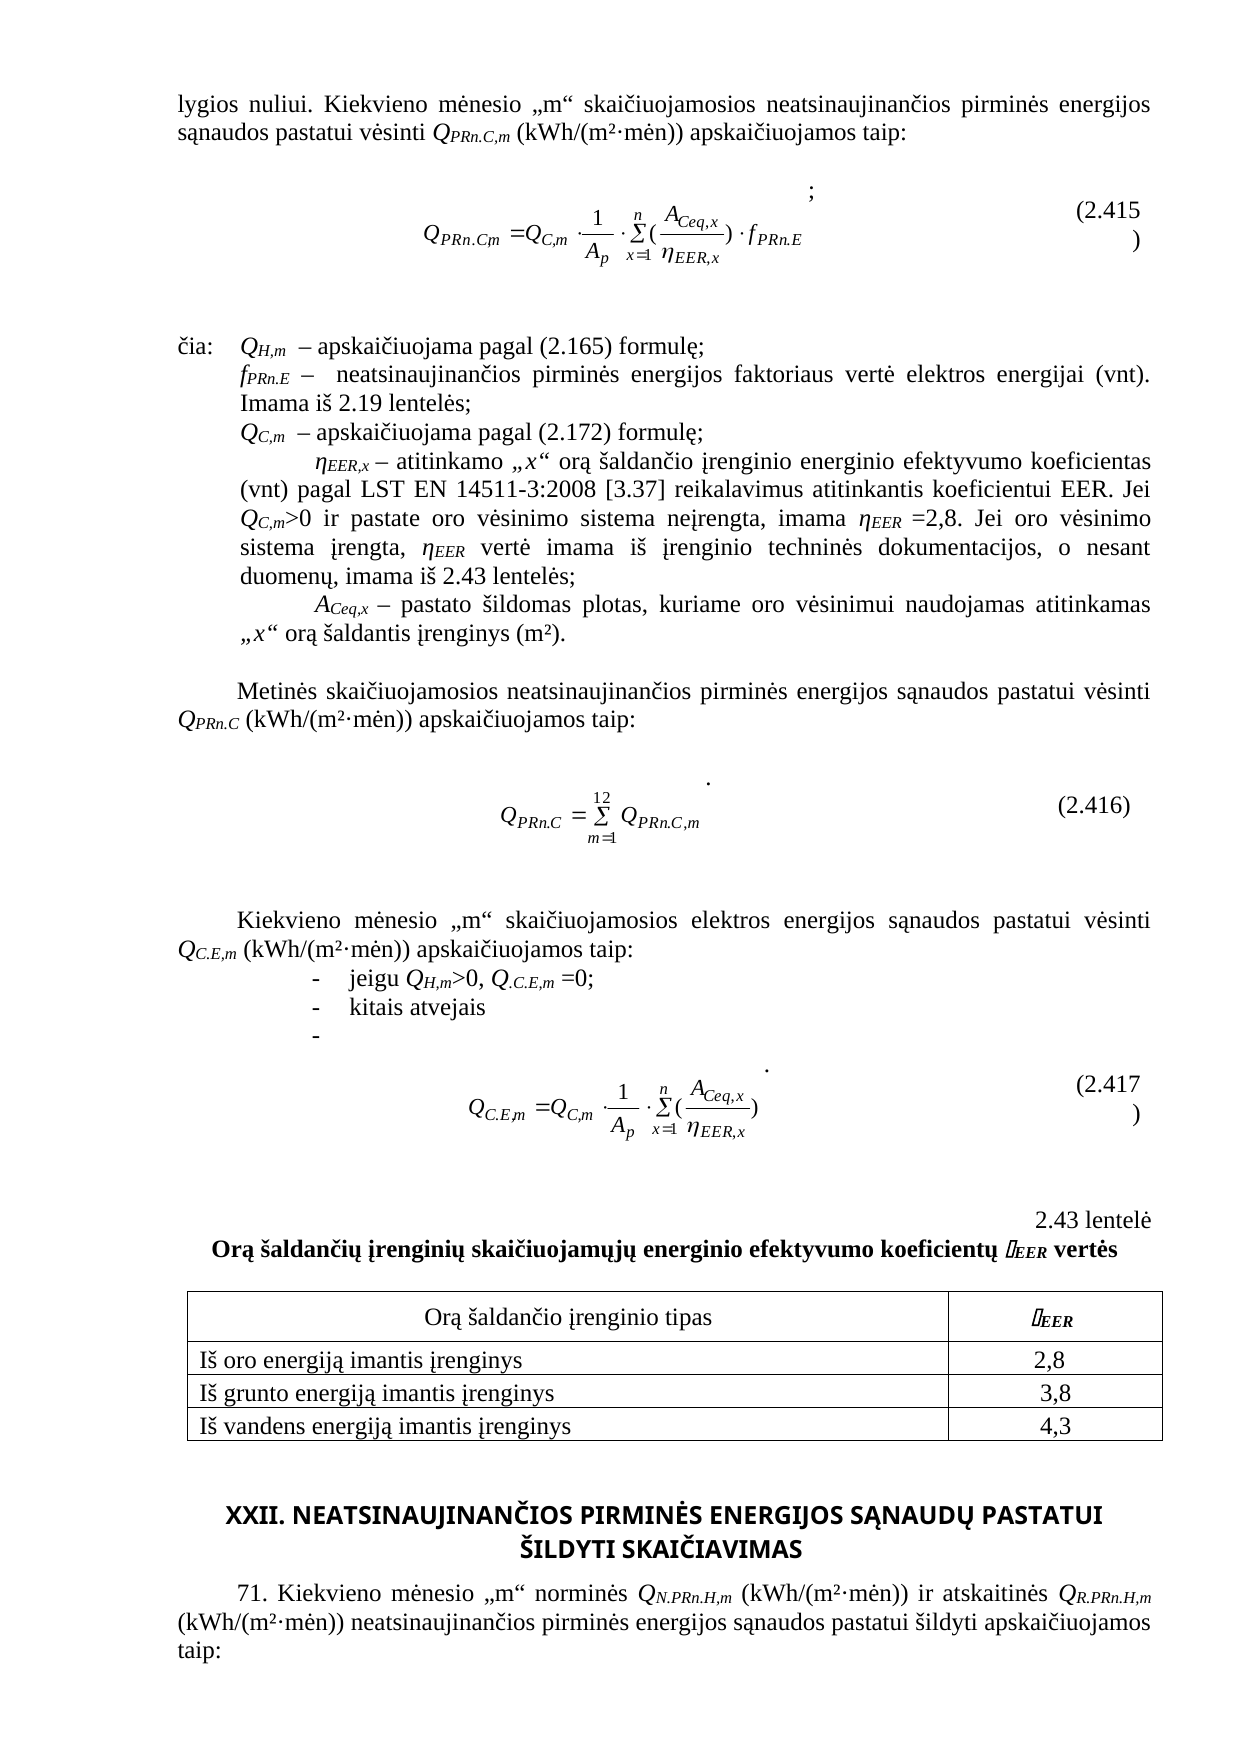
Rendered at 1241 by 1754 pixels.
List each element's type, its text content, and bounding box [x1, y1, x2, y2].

table_header ; [177, 175, 1058, 273]
table_header (2.417) [1058, 1049, 1151, 1147]
text XXII. Neatsinaujinančios Pirminės energijos sąnaudų pastatui šildyti skaičiavimas [177, 1498, 1151, 1566]
text - jeigu QH,m>0, Q.C.E,m =0; [312, 963, 1151, 992]
table_header . [177, 762, 1031, 848]
table_header (2.416) [1031, 762, 1142, 848]
table_cell Iš vandens energiją imantis įrenginys [188, 1408, 948, 1439]
table_cell 3,8 [949, 1375, 1162, 1407]
text ACeq,x – pastato šildomas plotas, kuriame oro vėsinimui naudojamas atitinkamas „x“ orą šaldantis įrenginys (m²). [240, 589, 1151, 647]
table_cell Iš oro energiją imantis įrenginys [188, 1342, 948, 1374]
table_cell Iš grunto energiją imantis įrenginys [188, 1375, 948, 1407]
text - kitais atvejais [312, 992, 1151, 1020]
text Orą šaldančių įrenginių skaičiuojamųjų energinio efektyvumo koeficientų EER vertės [177, 1234, 1151, 1262]
table_header EER [949, 1292, 1162, 1341]
table_header Orą šaldančio įrenginio tipas [188, 1292, 948, 1341]
text Metinės skaičiuojamosios neatsinaujinančios pirminės energijos sąnaudos pastatui vėsinti QPRn.C (kWh/(m²·mėn)) apskaičiuojamos taip: [177, 676, 1151, 733]
table_cell 2,8 [949, 1342, 1162, 1374]
table_cell 4,3 [949, 1408, 1162, 1439]
text Kiekvieno mėnesio „m“ skaičiuojamosios elektros energijos sąnaudos pastatui vėsinti QC.E,m (kWh/(m²·mėn)) apskaičiuojamos taip: [177, 905, 1151, 963]
text 2.43 lentelė [252, 1205, 1151, 1234]
table_header (2.415) [1058, 175, 1151, 273]
text - [312, 1020, 1151, 1049]
table_header . [177, 1049, 1058, 1147]
text QC,m – apskaičiuojama pagal (2.172) formulę; [240, 417, 1151, 446]
text lygios nuliui. Kiekvieno mėnesio „m“ skaičiuojamosios neatsinaujinančios pirminės energijos sąnaudos pastatui vėsinti QPRn.C,m (kWh/(m²·mėn)) apskaičiuojamos taip: [177, 89, 1151, 146]
text 71. Kiekvieno mėnesio „m“ norminės QN.PRn.H,m (kWh/(m²·mėn)) ir atskaitinės QR.PRn.H,m (kWh/(m²·mėn)) neatsinaujinančios pirminės energijos sąnaudos pastatui šildyti apskaičiuojamos taip: [177, 1578, 1151, 1664]
text fPRn.E – neatsinaujinančios pirminės energijos faktoriaus vertė elektros energijai (vnt). Imama iš 2.19 lentelės; [240, 359, 1151, 417]
text ηEER,x – atitinkamo „x“ orą šaldančio įrenginio energinio efektyvumo koeficientas (vnt) pagal LST EN 14511-3:2008 [3.37] reikalavimus atitinkantis koeficientui EER. Jei QC,m>0 ir pastate oro vėsinimo sistema neįrengta, imama ηEER =2,8. Jei oro vėsinimo sistema įrengta, ηEER vertė imama iš įrenginio techninės dokumentacijos, o nesant duomenų, imama iš 2.43 lentelės; [240, 446, 1151, 589]
text čia: QH,m – apskaičiuojama pagal (2.165) formulę; [177, 331, 1151, 359]
